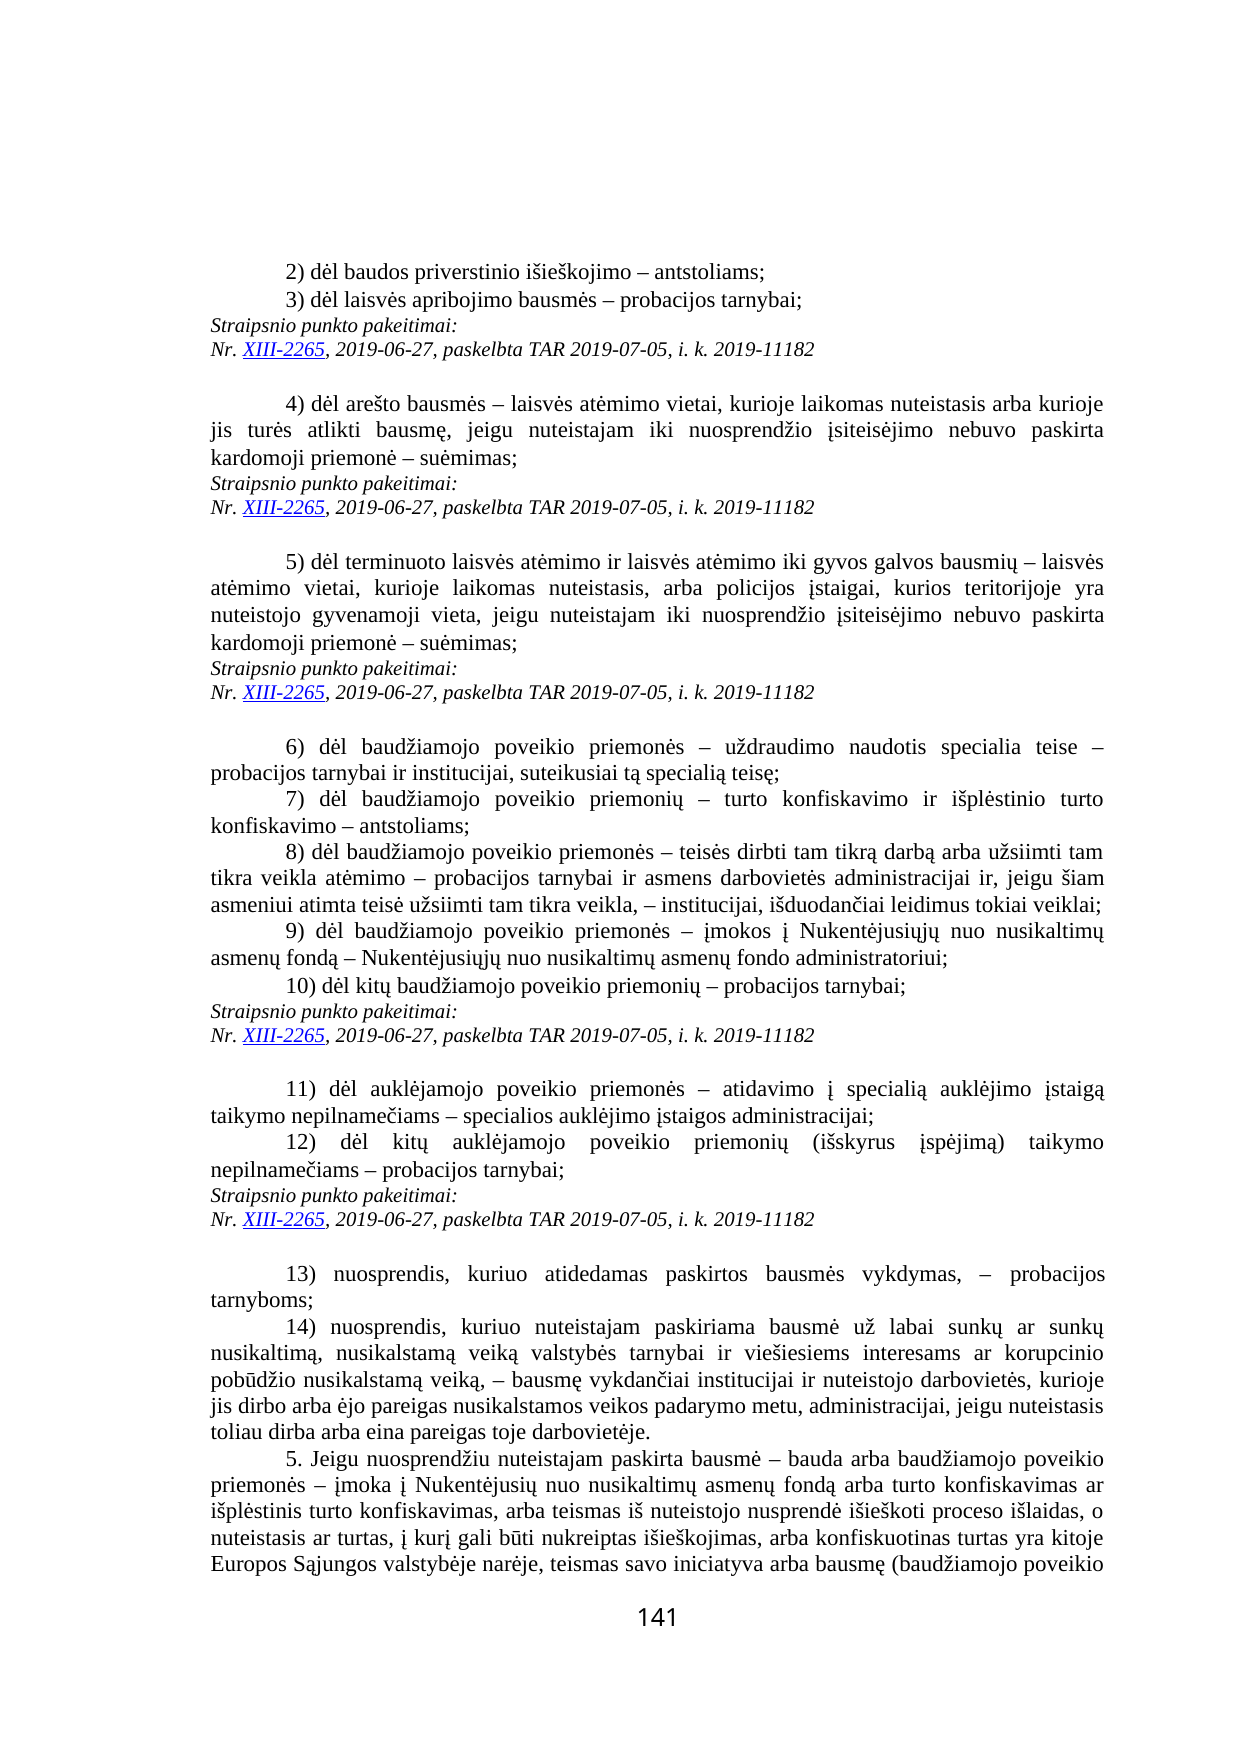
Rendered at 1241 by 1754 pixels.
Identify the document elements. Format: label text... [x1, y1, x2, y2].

text 9) dėl baudžiamojo poveikio priemonės – įmokos į Nukentėjusiųjų nuo nusikaltimų asmenų fondą – Nukentėjusiųjų nuo nusikaltimų asmenų fondo administratoriui; [210, 917, 1105, 970]
text 10) dėl kitų baudžiamojo poveikio priemonių – probacijos tarnybai; [210, 970, 1105, 999]
text 3) dėl laisvės apribojimo bausmės – probacijos tarnybai; [210, 284, 1105, 313]
text Nr. XIII-2265, 2019-06-27, paskelbta TAR 2019-07-05, i. k. 2019-11182 [210, 1023, 1105, 1047]
text Straipsnio punkto pakeitimai: [210, 656, 1105, 680]
text 12) dėl kitų auklėjamojo poveikio priemonių (išskyrus įspėjimą) taikymo nepilnamečiams – probacijos tarnybai; [210, 1128, 1105, 1183]
text 14) nuosprendis, kuriuo nuteistajam paskiriama bausmė už labai sunkų ar sunkų nusikaltimą, nusikalstamą veiką valstybės tarnybai ir viešiesiems interesams ar korupcinio pobūdžio nusikalstamą veiką, – bausmę vykdančiai institucijai ir nuteistojo darbovietės, kurioje jis dirbo arba ėjo pareigas nusikalstamos veikos padarymo metu, administracijai, jeigu nuteistasis toliau dirba arba eina pareigas toje darbovietėje. [210, 1313, 1105, 1445]
text 5. Jeigu nuosprendžiu nuteistajam paskirta bausmė – bauda arba baudžiamojo poveikio priemonės – įmoka į Nukentėjusių nuo nusikaltimų asmenų fondą arba turto konfiskavimas ar išplėstinis turto konfiskavimas, arba teismas iš nuteistojo nusprendė išieškoti proceso išlaidas, o nuteistasis ar turtas, į kurį gali būti nukreiptas išieškojimas, arba konfiskuotinas turtas yra kitoje Europos Sąjungos valstybėje narėje, teismas savo iniciatyva arba bausmę (baudžiamojo poveikio [210, 1445, 1105, 1576]
text 5) dėl terminuoto laisvės atėmimo ir laisvės atėmimo iki gyvos galvos bausmių – laisvės atėmimo vietai, kurioje laikomas nuteistasis, arba policijos įstaigai, kurios teritorijoje yra nuteistojo gyvenamoji vieta, jeigu nuteistajam iki nuosprendžio įsiteisėjimo nebuvo paskirta kardomoji priemonė – suėmimas; [210, 548, 1105, 656]
text Straipsnio punkto pakeitimai: [210, 1183, 1105, 1207]
text 6) dėl baudžiamojo poveikio priemonės – uždraudimo naudotis specialia teise – probacijos tarnybai ir institucijai, suteikusiai tą specialią teisę; [210, 733, 1105, 785]
text Straipsnio punkto pakeitimai: [210, 313, 1105, 337]
text 8) dėl baudžiamojo poveikio priemonės – teisės dirbti tam tikrą darbą arba užsiimti tam tikra veikla atėmimo – probacijos tarnybai ir asmens darbovietės administracijai ir, jeigu šiam asmeniui atimta teisė užsiimti tam tikra veikla, – institucijai, išduodančiai leidimus tokiai veiklai; [210, 838, 1105, 917]
text Straipsnio punkto pakeitimai: [210, 471, 1105, 495]
text 2) dėl baudos priverstinio išieškojimo – antstoliams; [210, 258, 1105, 284]
text Nr. XIII-2265, 2019-06-27, paskelbta TAR 2019-07-05, i. k. 2019-11182 [210, 495, 1105, 519]
text Nr. XIII-2265, 2019-06-27, paskelbta TAR 2019-07-05, i. k. 2019-11182 [210, 680, 1105, 704]
text Nr. XIII-2265, 2019-06-27, paskelbta TAR 2019-07-05, i. k. 2019-11182 [210, 337, 1105, 361]
text 13) nuosprendis, kuriuo atidedamas paskirtos bausmės vykdymas, – probacijos tarnyboms; [210, 1260, 1105, 1313]
text Straipsnio punkto pakeitimai: [210, 999, 1105, 1023]
text 7) dėl baudžiamojo poveikio priemonių – turto konfiskavimo ir išplėstinio turto konfiskavimo – antstoliams; [210, 785, 1105, 838]
text 11) dėl auklėjamojo poveikio priemonės – atidavimo į specialią auklėjimo įstaigą taikymo nepilnamečiams – specialios auklėjimo įstaigos administracijai; [210, 1076, 1105, 1128]
text Nr. XIII-2265, 2019-06-27, paskelbta TAR 2019-07-05, i. k. 2019-11182 [210, 1207, 1105, 1231]
text 4) dėl arešto bausmės – laisvės atėmimo vietai, kurioje laikomas nuteistasis arba kurioje jis turės atlikti bausmę, jeigu nuteistajam iki nuosprendžio įsiteisėjimo nebuvo paskirta kardomoji priemonė – suėmimas; [210, 390, 1105, 471]
